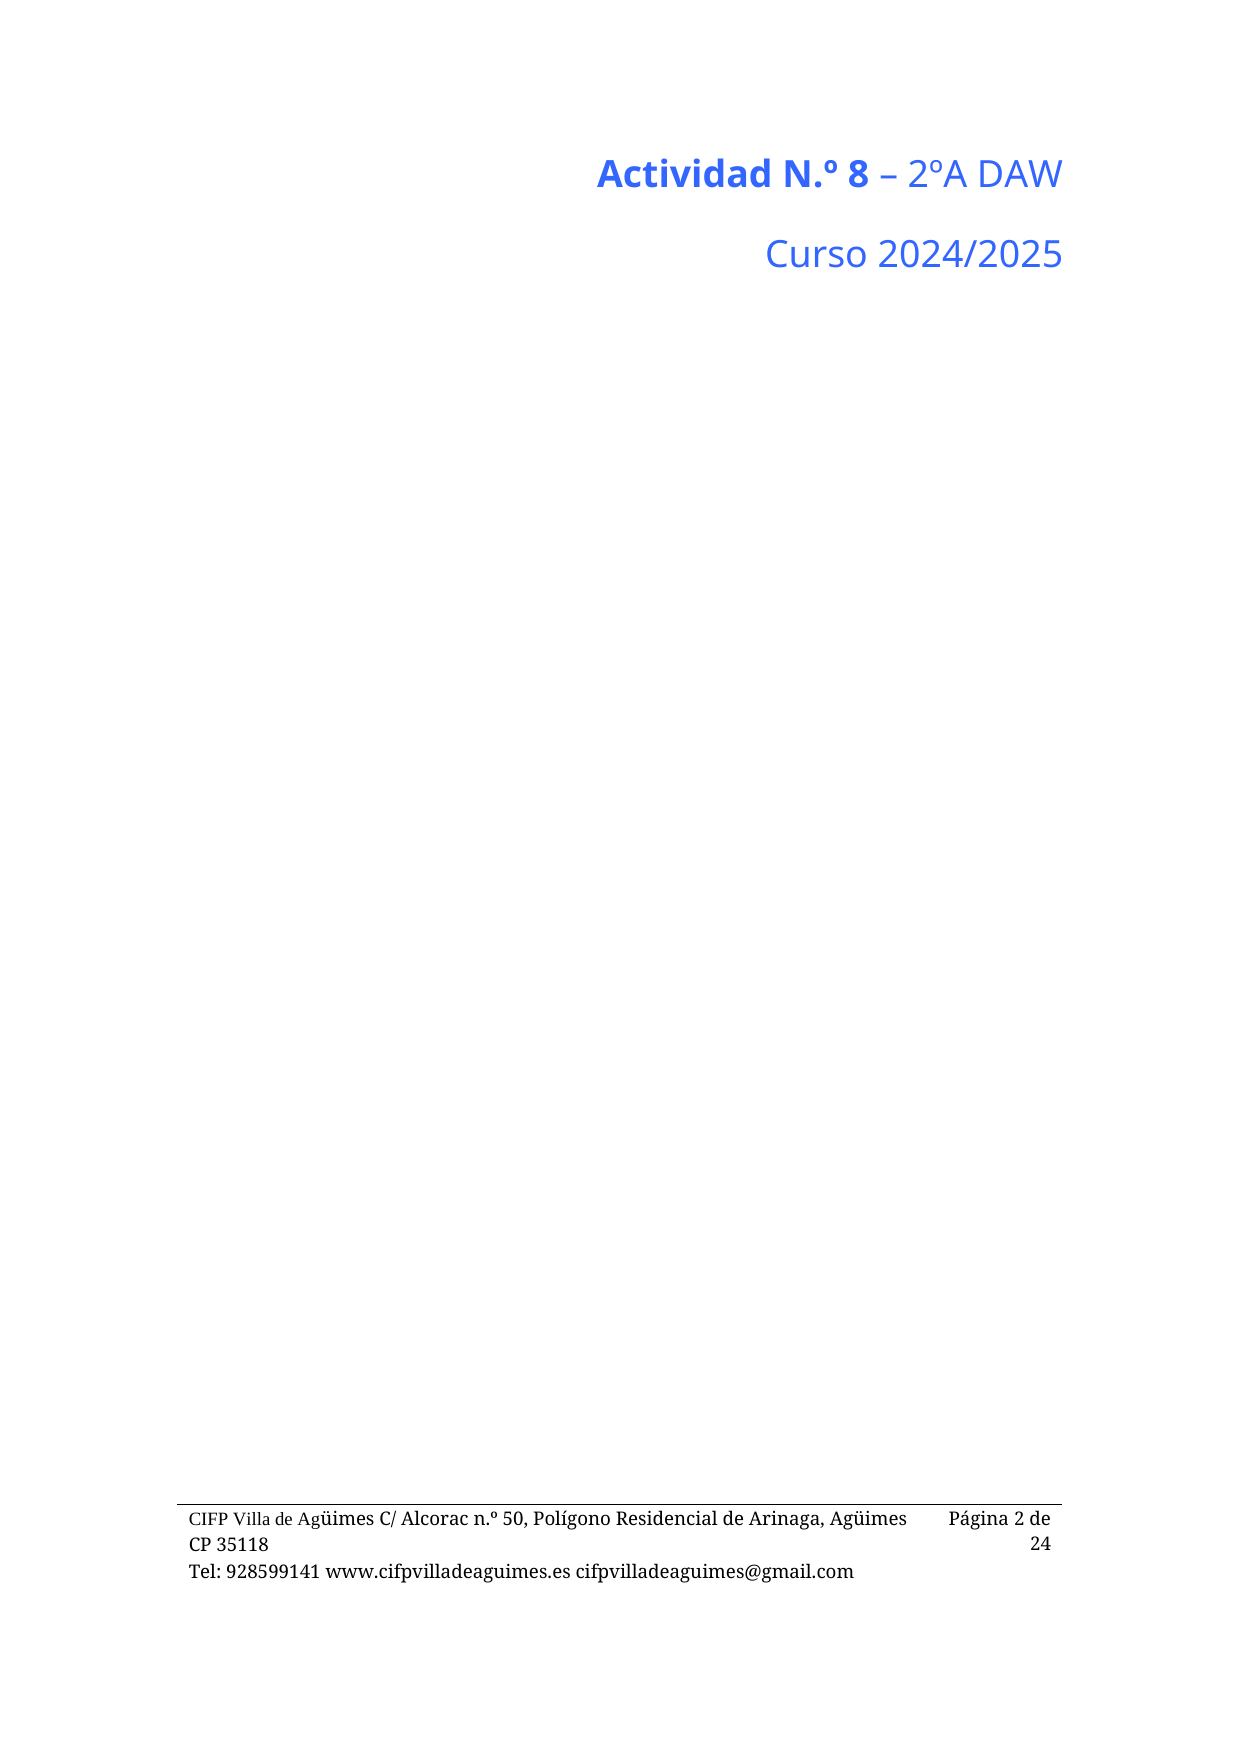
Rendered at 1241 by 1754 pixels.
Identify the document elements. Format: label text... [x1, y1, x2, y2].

text Curso 2024/2025 [177, 227, 1063, 278]
text Actividad N.º 8 – 2ºA DAW [177, 148, 1063, 199]
